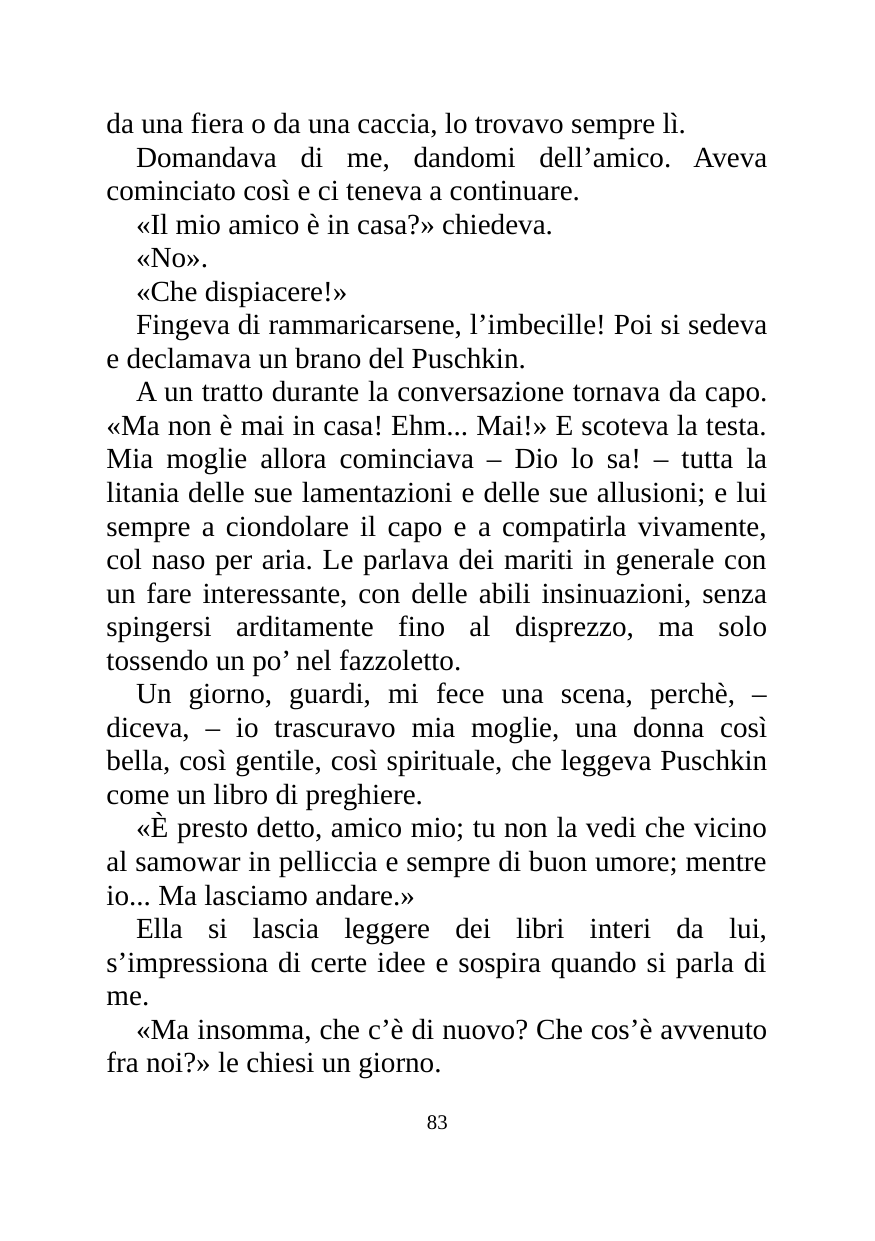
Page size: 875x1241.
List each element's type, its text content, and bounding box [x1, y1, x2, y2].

text Fingeva di rammaricarsene, l’imbecille! Poi si sedeva e declamava un brano del Puschkin. [106, 307, 768, 374]
text Un giorno, guardi, mi fece una scena, perchè, – diceva, – io trascuravo mia moglie, una donna così bella, così gentile, così spirituale, che leggeva Puschkin come un libro di preghiere. [106, 676, 768, 811]
text «Che dispiacere!» [106, 274, 768, 307]
text «È presto detto, amico mio; tu non la vedi che vicino al samowar in pelliccia e sempre di buon umore; mentre io... Ma lasciamo andare.» [106, 811, 768, 911]
text «Il mio amico è in casa?» chiedeva. [106, 207, 768, 240]
text A un tratto durante la conversazione tornava da capo. «Ma non è mai in casa! Ehm... Mai!» E scoteva la testa. Mia moglie allora cominciava – Dio lo sa! – tutta la litania delle sue lamentazioni e delle sue allusioni; e lui sempre a ciondolare il capo e a compatirla vivamente, col naso per aria. Le parlava dei mariti in generale con un fare interessante, con delle abili insinuazioni, senza spingersi arditamente fino al disprezzo, ma solo tossendo un po’ nel fazzoletto. [106, 374, 768, 676]
text Domandava di me, dandomi dell’amico. Aveva cominciato così e ci teneva a continuare. [106, 140, 768, 207]
text Ella si lascia leggere dei libri interi da lui, s’impressiona di certe idee e sospira quando si parla di me. [106, 911, 768, 1012]
text «No». [106, 240, 768, 274]
text da una fiera o da una caccia, lo trovavo sempre lì. [106, 106, 768, 140]
text «Ma insomma, che c’è di nuovo? Che cos’è avvenuto fra noi?» le chiesi un giorno. [106, 1012, 768, 1079]
